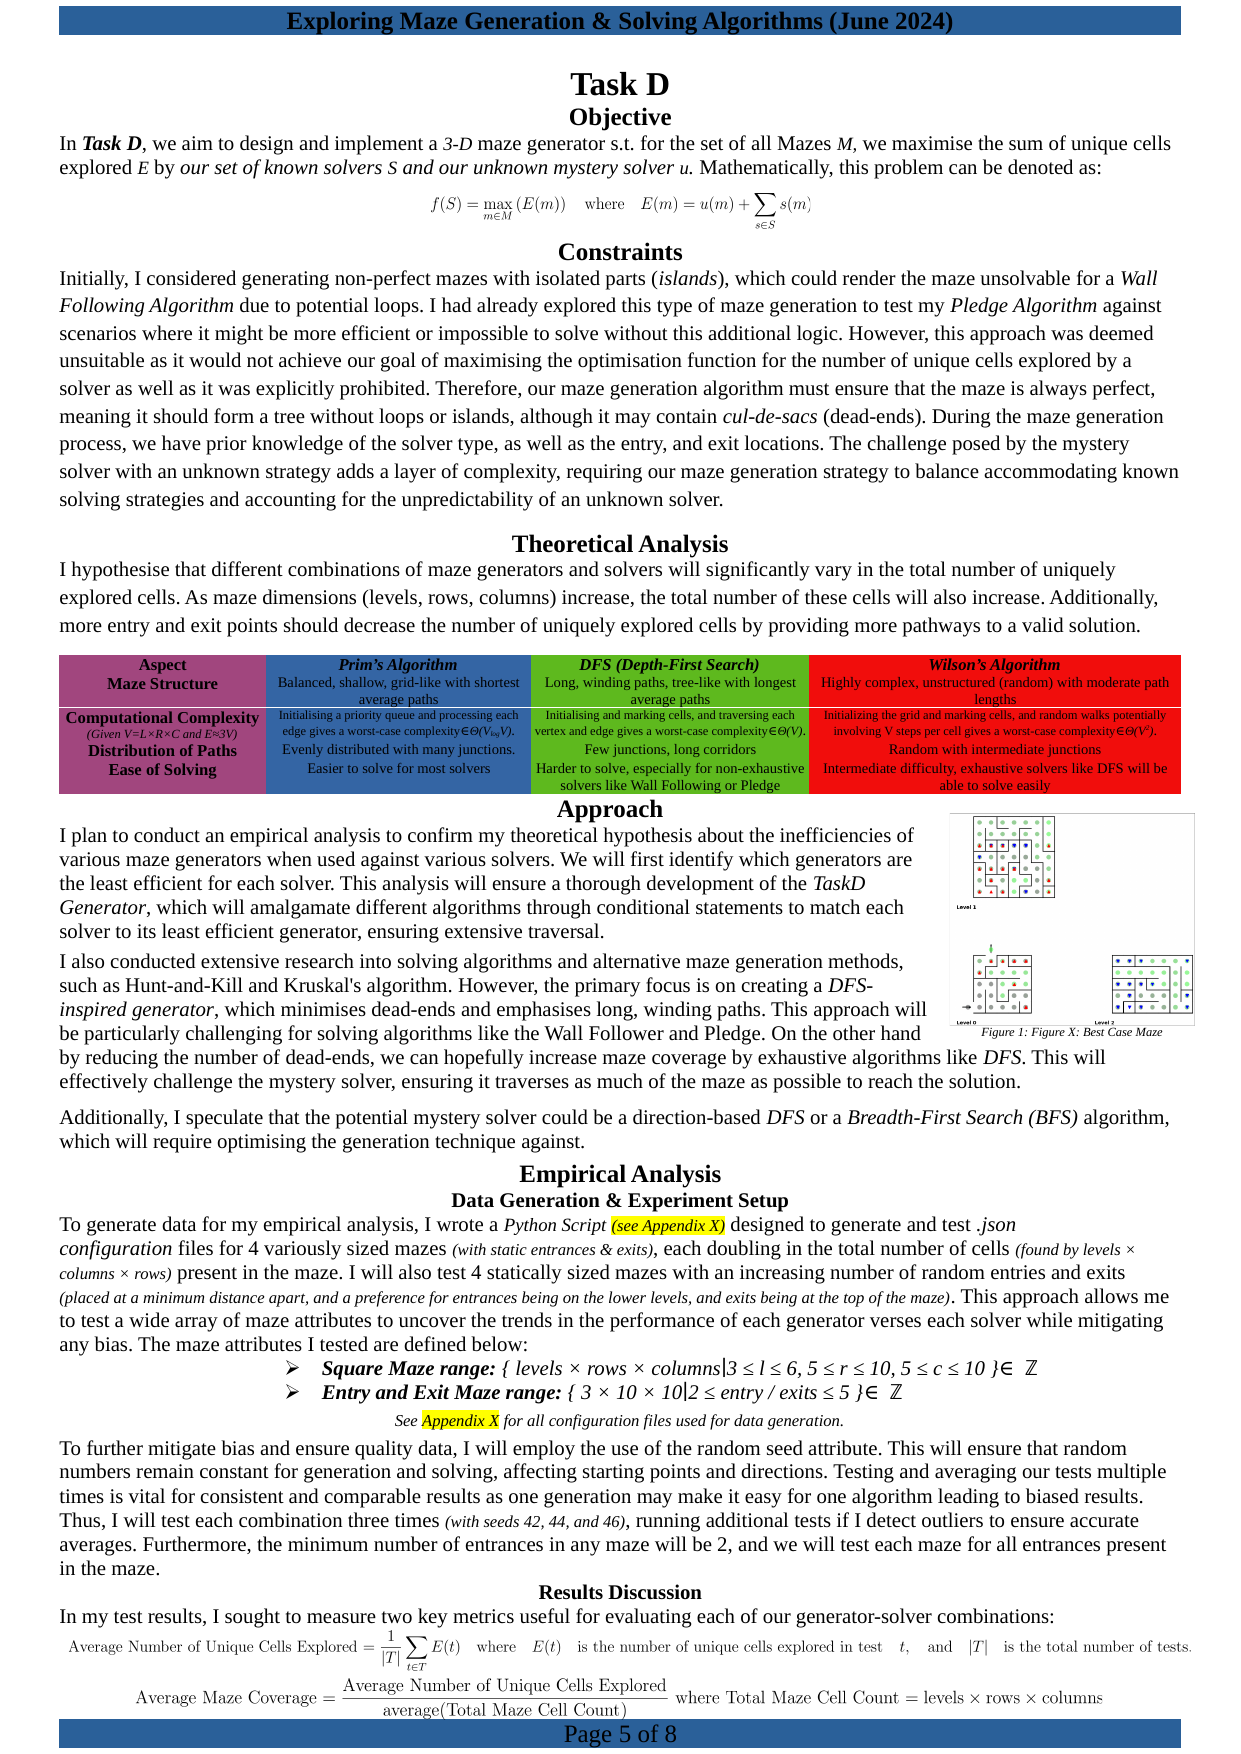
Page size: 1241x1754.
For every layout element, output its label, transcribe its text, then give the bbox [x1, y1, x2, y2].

text Initially, I considered generating non-perfect mazes with isolated parts (islands), which could render the maze unsolvable for a Wall Following Algorithm due to potential loops. I had already explored this type of maze generation to test my Pledge Algorithm against scenarios where it might be more efficient or impossible to solve without this additional logic. However, this approach was deemed unsuitable as it would not achieve our goal of maximising the optimisation function for the number of unique cells explored by a solver as well as it was explicitly prohibited. Therefore, our maze generation algorithm must ensure that the maze is always perfect, meaning it should form a tree without loops or islands, although it may contain cul-de-sacs (dead-ends). During the maze generation process, we have prior knowledge of the solver type, as well as the entry, and exit locations. The challenge posed by the mystery solver with an unknown strategy adds a layer of complexity, requiring our maze generation strategy to balance accommodating known solving strategies and accounting for the unpredictability of an unknown solver. [59, 266, 1181, 511]
table_cell Initialising a priority queue and processing each edge gives a worst-case complexity∈Θ(VlogV). [266, 708, 531, 741]
table_cell Long, winding paths, tree-like with longest average paths [531, 674, 809, 707]
text Figure 1: Figure X: Best Case Maze [939, 813, 1206, 1039]
text Theoretical Analysis [59, 529, 1181, 557]
text See Appendix X for all configuration files used for data generation. [59, 1410, 1181, 1429]
text To generate data for my empirical analysis, I wrote a Python Script (see Appendix X) designed to generate and test .json [59, 1212, 1181, 1236]
table_cell Initialising and marking cells, and traversing each vertex and edge gives a worst-case complexity∈Θ(V). [531, 708, 809, 741]
text configuration files for 4 variously sized mazes (with static entrances & exits), each doubling in the total number of cells (found by levels × columns × rows) present in the maze. I will also test 4 statically sized mazes with an increasing number of random entries and exits (placed at a minimum distance apart, and a preference for entrances being on the lower levels, and exits being at the top of the maze). This approach allows me to test a wide array of maze attributes to uncover the trends in the performance of each generator verses each solver while mitigating any bias. The maze attributes I tested are defined below: [59, 1236, 1181, 1356]
table_cell Computational Complexity (Given V=L×R×C and E≈3V) [59, 708, 266, 741]
text Constraints [59, 237, 1181, 266]
table_header Aspect [59, 655, 266, 674]
table_cell Harder to solve, especially for non-exhaustive solvers like Wall Following or Pledge [531, 760, 809, 794]
table_cell Random with intermediate junctions [809, 741, 1181, 760]
table_cell Evenly distributed with many junctions. [266, 741, 531, 760]
text In my test results, I sought to measure two key metrics useful for evaluating each of our generator-solver combinations: [59, 1604, 1181, 1628]
table_header DFS (Depth-First Search) [531, 655, 809, 674]
text I hypothesise that different combinations of maze generators and solvers will significantly vary in the total number of uniquely explored cells. As maze dimensions (levels, rows, columns) increase, the total number of these cells will also increase. Additionally, more entry and exit points should decrease the number of uniquely explored cells by providing more pathways to a valid solution. [59, 557, 1181, 637]
list Square Maze range: { levels × rows × columns∣3 ≤ l ≤ 6, 5 ≤ r ≤ 10, 5 ≤ c ≤ 10 }∈ ℤ [284, 1356, 1181, 1380]
table_header Prim’s Algorithm [266, 655, 531, 674]
text In Task D, we aim to design and implement a 3-D maze generator s.t. for the set of all Mazes M, we maximise the sum of unique cells explored E by our set of known solvers S and our unknown mystery solver u. Mathematically, this problem can be denoted as: [59, 131, 1181, 179]
picture [430, 193, 811, 229]
text Additionally, I speculate that the potential mystery solver could be a direction-based DFS or a Breadth-First Search (BFS) algorithm, which will require optimising the generation technique against. [59, 1105, 1181, 1153]
text Objective [59, 102, 1181, 131]
table_cell Easier to solve for most solvers [266, 760, 531, 794]
table_cell Highly complex, unstructured (random) with moderate path lengths [809, 674, 1181, 707]
text Task D [59, 64, 1181, 102]
table_cell Ease of Solving [59, 760, 266, 794]
text Data Generation & Experiment Setup [59, 1188, 1181, 1212]
table_cell Intermediate difficulty, exhaustive solvers like DFS will be able to solve easily [809, 760, 1181, 794]
table_cell Distribution of Paths [59, 741, 266, 760]
text Results Discussion [59, 1580, 1181, 1604]
table_cell Balanced, shallow, grid-like with shortest average paths [266, 674, 531, 707]
text I also conducted extensive research into solving algorithms and alternative maze generation methods, such as Hunt-and-Kill and Kruskal's algorithm. However, the primary focus is on creating a DFS-inspired generator, which minimises dead-ends and emphasises long, winding paths. This approach will be particularly challenging for solving algorithms like the Wall Follower and Pledge. On the other hand by reducing the number of dead-ends, we can hopefully increase maze coverage by exhaustive algorithms like DFS. This will effectively challenge the mystery solver, ensuring it traverses as much of the maze as possible to reach the solution. [59, 949, 1181, 1093]
text Empirical Analysis [59, 1159, 1181, 1188]
picture [68, 1630, 1191, 1671]
picture [949, 813, 1195, 1026]
table_header Wilson’s Algorithm [809, 655, 1181, 674]
text I plan to conduct an empirical analysis to confirm my theoretical hypothesis about the inefficiencies of various maze generators when used against various solvers. We will first identify which generators are the least efficient for each solver. This analysis will ensure a thorough development of the TaskD Generator, which will amalgamate different algorithms through conditional statements to match each solver to its least efficient generator, ensuring extensive traversal. [59, 822, 939, 943]
table_cell Maze Structure [59, 674, 266, 707]
table_cell Initializing the grid and marking cells, and random walks potentially involving V steps per cell gives a worst-case complexity∈Θ(V2). [809, 708, 1181, 741]
table_cell Few junctions, long corridors [531, 741, 809, 760]
text Approach [59, 794, 1206, 822]
text To further mitigate bias and ensure quality data, I will employ the use of the random seed attribute. This will ensure that random numbers remain constant for generation and solving, affecting starting points and directions. Testing and averaging our tests multiple times is vital for consistent and comparable results as one generation may make it easy for one algorithm leading to biased results. Thus, I will test each combination three times (with seeds 42, 44, and 46), running additional tests if I detect outliers to ensure accurate averages. Furthermore, the minimum number of entrances in any maze will be 2, and we will test each maze for all entrances present in the maze. [59, 1435, 1181, 1580]
picture [135, 1678, 1103, 1720]
list Entry and Exit Maze range: { 3 × 10 × 10∣2 ≤ entry / exits ≤ 5 }∈ ℤ [284, 1380, 1181, 1404]
